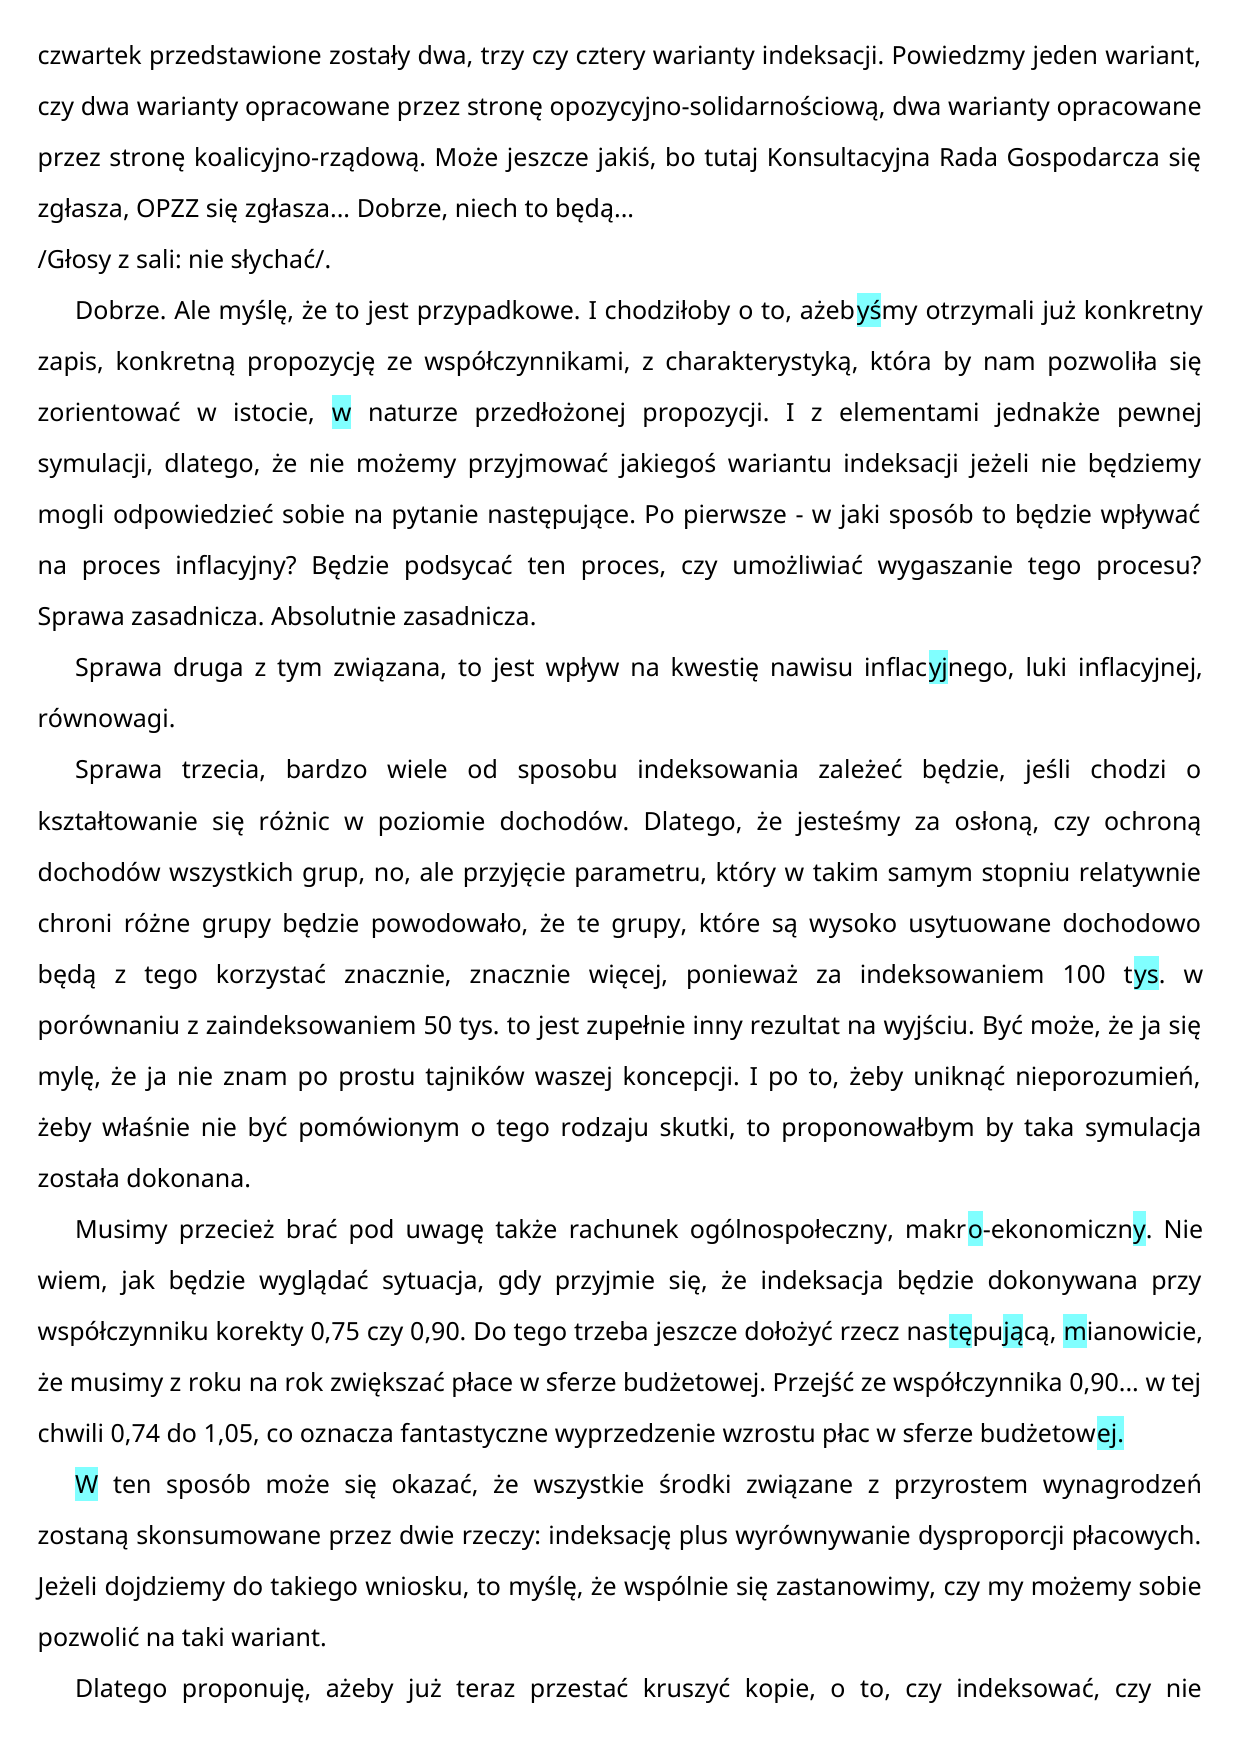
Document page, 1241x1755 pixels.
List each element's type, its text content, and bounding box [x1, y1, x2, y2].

text Sprawa trzecia, bardzo wiele od sposobu indeksowania zależeć będzie, jeśli chodzi o kształtowanie się różnic w poziomie dochodów. Dlatego, że jesteśmy za osłoną, czy ochroną dochodów wszystkich grup, no, ale przyjęcie parametru, który w takim samym stopniu relatywnie chroni różne grupy będzie powodowało, że te grupy, które są wysoko usytuowane dochodowo będą z tego korzystać znacznie, znacznie więcej, ponieważ za indeksowaniem 100 tys. w porównaniu z zaindeksowaniem 50 tys. to jest zupełnie inny rezultat na wyjściu. Być może, że ja się mylę, że ja nie znam po prostu tajników waszej koncepcji. I po to, żeby uniknąć nieporozumień, żeby właśnie nie być pomówionym o tego rodzaju skutki, to proponowałbym by taka symulacja została dokonana. [37, 752, 1203, 1194]
text /Głosy z sali: nie słychać/. [37, 242, 1203, 276]
text Sprawa druga z tym związana, to jest wpływ na kwestię nawisu inflacyjnego, luki inflacyjnej, równowagi. [37, 650, 1203, 735]
text Dobrze. Ale myślę, że to jest przypadkowe. I chodziłoby o to, ażebyśmy otrzymali już konkretny zapis, konkretną propozycję ze współczynnikami, z charakterystyką, która by nam pozwoliła się zorientować w istocie, w naturze przedłożonej propozycji. I z elementami jednakże pewnej symulacji, dlatego, że nie możemy przyjmować jakiegoś wariantu indeksacji jeżeli nie będziemy mogli odpowiedzieć sobie na pytanie następujące. Po pierwsze - w jaki sposób to będzie wpływać na proces inflacyjny? Będzie podsycać ten proces, czy umożliwiać wygaszanie tego procesu? Sprawa zasadnicza. Absolutnie zasadnicza. [37, 293, 1203, 633]
text W ten sposób może się okazać, że wszystkie środki związane z przyrostem wynagrodzeń zostaną skonsumowane przez dwie rzeczy: indeksację plus wyrównywanie dysproporcji płacowych. Jeżeli dojdziemy do takiego wniosku, to myślę, że wspólnie się zastanowimy, czy my możemy sobie pozwolić na taki wariant. [37, 1467, 1203, 1654]
text Musimy przecież brać pod uwagę także rachunek ogólnospołeczny, makro-ekonomiczny. Nie wiem, jak będzie wyglądać sytuacja, gdy przyjmie się, że indeksacja będzie dokonywana przy współczynniku korekty 0,75 czy 0,90. Do tego trzeba jeszcze dołożyć rzecz następującą, mianowicie, że musimy z roku na rok zwiększać płace w sferze budżetowej. Przejść ze współczynnika 0,90... w tej chwili 0,74 do 1,05, co oznacza fantastyczne wyprzedzenie wzrostu płac w sferze budżetowej. [37, 1211, 1203, 1450]
text Dlatego proponuję, ażeby już teraz przestać kruszyć kopie, o to, czy indeksować, czy nie [37, 1671, 1203, 1705]
text czwartek przedstawione zostały dwa, trzy czy cztery warianty indeksacji. Powiedzmy jeden wariant, czy dwa warianty opracowane przez stronę opozycyjno-solidarnościową, dwa warianty opracowane przez stronę koalicyjno-rządową. Może jeszcze jakiś, bo tutaj Konsultacyjna Rada Gospodarcza się zgłasza, OPZZ się zgłasza... Dobrze, niech to będą... [37, 37, 1203, 225]
